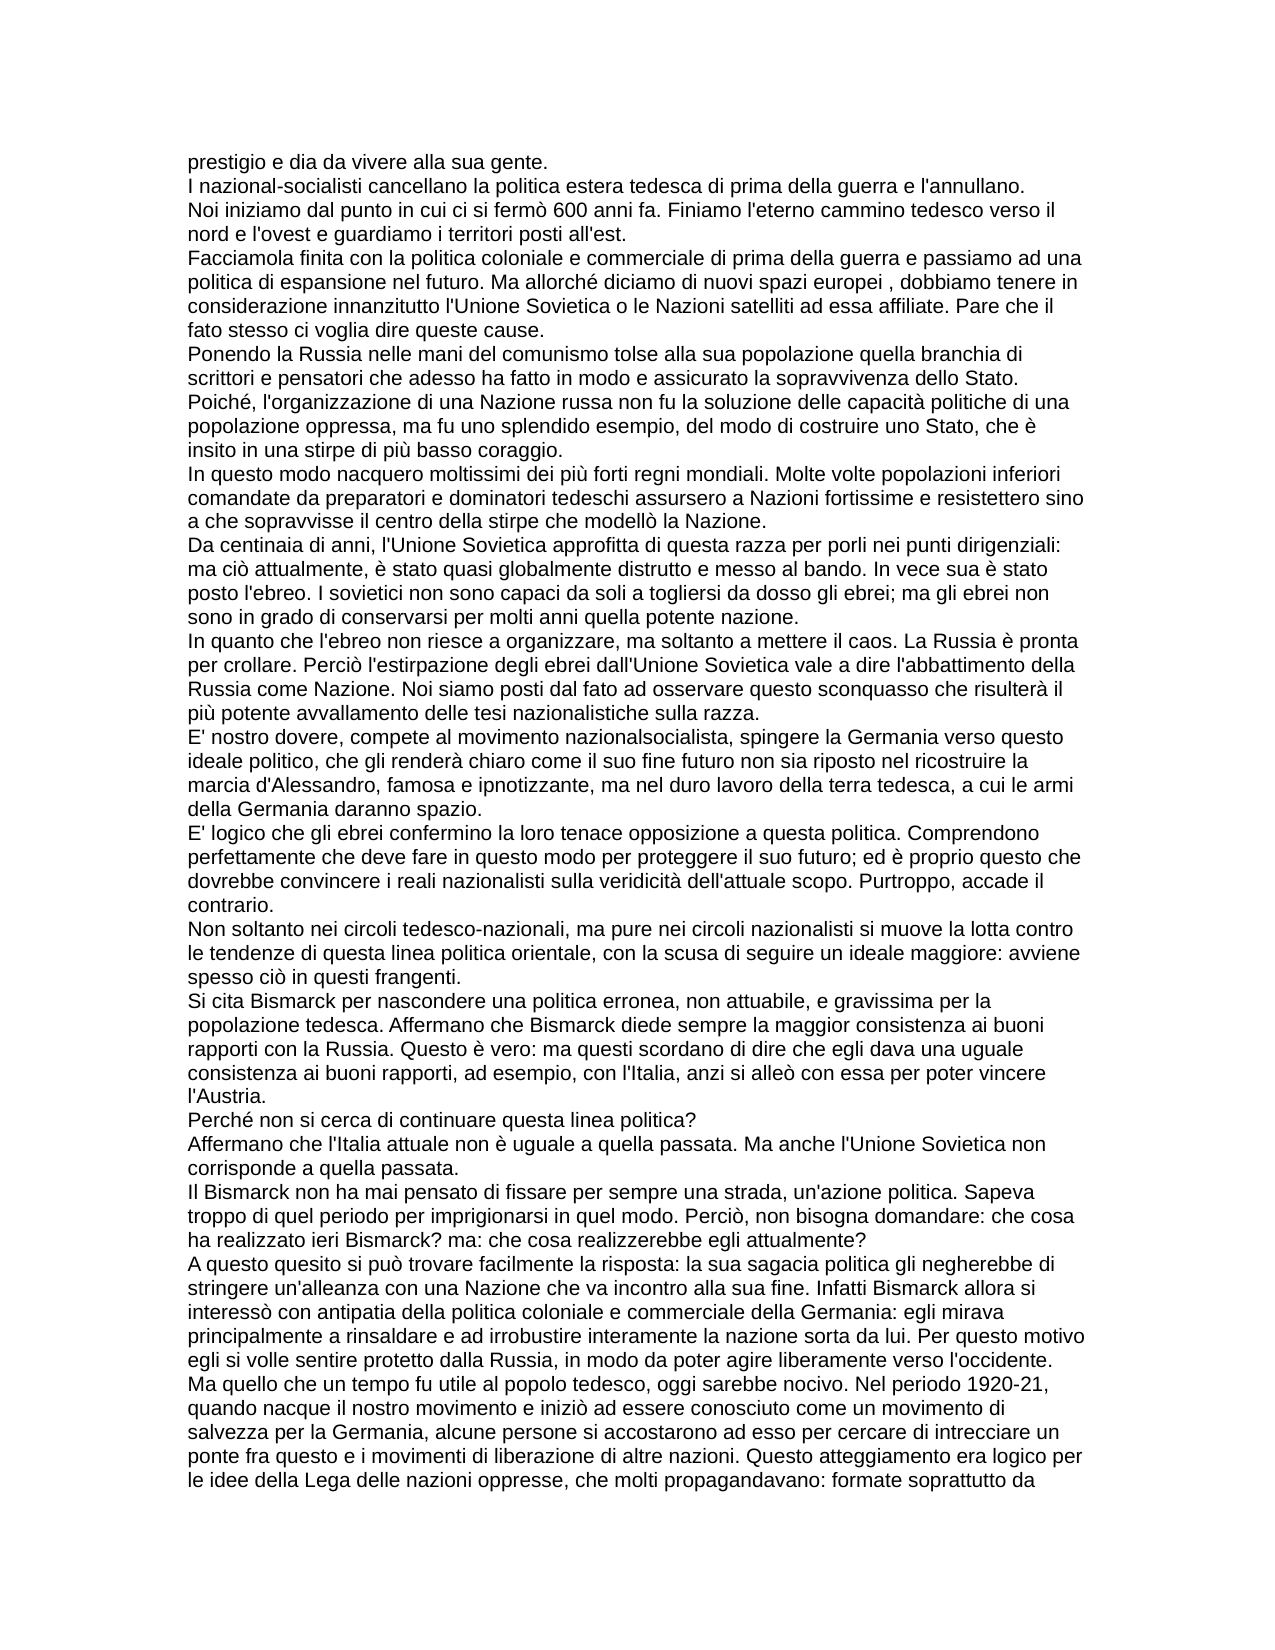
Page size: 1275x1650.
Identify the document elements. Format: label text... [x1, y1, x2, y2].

text Non soltanto nei circoli tedesco-nazionali, ma pure nei circoli nazionalisti si muove la lotta contro le tendenze di questa linea politica orientale, con la scusa di seguire un ideale maggiore: avviene spesso ciò in questi frangenti. [187, 917, 1087, 988]
text Ponendo la Russia nelle mani del comunismo tolse alla sua popolazione quella branchia di scrittori e pensatori che adesso ha fatto in modo e assicurato la sopravvivenza dello Stato. Poiché, l'organizzazione di una Nazione russa non fu la soluzione delle capacità politiche di una popolazione oppressa, ma fu uno splendido esempio, del modo di costruire uno Stato, che è insito in una stirpe di più basso coraggio. [187, 342, 1087, 461]
text Facciamola finita con la politica coloniale e commerciale di prima della guerra e passiamo ad una politica di espansione nel futuro. Ma allorché diciamo di nuovi spazi europei , dobbiamo tenere in considerazione innanzitutto l'Unione Sovietica o le Nazioni satelliti ad essa affiliate. Pare che il fato stesso ci voglia dire queste cause. [187, 246, 1087, 342]
text Il Bismarck non ha mai pensato di fissare per sempre una strada, un'azione politica. Sapeva troppo di quel periodo per imprigionarsi in quel modo. Perciò, non bisogna domandare: che cosa ha realizzato ieri Bismarck? ma: che cosa realizzerebbe egli attualmente? [187, 1180, 1087, 1252]
text In questo modo nacquero moltissimi dei più forti regni mondiali. Molte volte popolazioni inferiori comandate da preparatori e dominatori tedeschi assursero a Nazioni fortissime e resistettero sino a che sopravvisse il centro della stirpe che modellò la Nazione. [187, 461, 1087, 533]
text Da centinaia di anni, l'Unione Sovietica approfitta di questa razza per porli nei punti dirigenziali: ma ciò attualmente, è stato quasi globalmente distrutto e messo al bando. In vece sua è stato posto l'ebreo. I sovietici non sono capaci da soli a togliersi da dosso gli ebrei; ma gli ebrei non sono in grado di conservarsi per molti anni quella potente nazione. [187, 533, 1087, 629]
text In quanto che l'ebreo non riesce a organizzare, ma soltanto a mettere il caos. La Russia è pronta per crollare. Perciò l'estirpazione degli ebrei dall'Unione Sovietica vale a dire l'abbattimento della Russia come Nazione. Noi siamo posti dal fato ad osservare questo sconquasso che risulterà il più potente avvallamento delle tesi nazionalistiche sulla razza. [187, 629, 1087, 725]
text E' nostro dovere, compete al movimento nazionalsocialista, spingere la Germania verso questo ideale politico, che gli renderà chiaro come il suo fine futuro non sia riposto nel ricostruire la marcia d'Alessandro, famosa e ipnotizzante, ma nel duro lavoro della terra tedesca, a cui le armi della Germania daranno spazio. [187, 725, 1087, 821]
text Si cita Bismarck per nascondere una politica erronea, non attuabile, e gravissima per la popolazione tedesca. Affermano che Bismarck diede sempre la maggior consistenza ai buoni rapporti con la Russia. Questo è vero: ma questi scordano di dire che egli dava una uguale consistenza ai buoni rapporti, ad esempio, con l'Italia, anzi si alleò con essa per poter vincere l'Austria. [187, 988, 1087, 1108]
text Perché non si cerca di continuare questa linea politica? [187, 1108, 1087, 1132]
text E' logico che gli ebrei confermino la loro tenace opposizione a questa politica. Comprendono perfettamente che deve fare in questo modo per proteggere il suo futuro; ed è proprio questo che dovrebbe convincere i reali nazionalisti sulla veridicità dell'attuale scopo. Purtroppo, accade il contrario. [187, 821, 1087, 917]
text prestigio e dia da vivere alla sua gente. [187, 150, 1087, 174]
text A questo quesito si può trovare facilmente la risposta: la sua sagacia politica gli negherebbe di stringere un'alleanza con una Nazione che va incontro alla sua fine. Infatti Bismarck allora si interessò con antipatia della politica coloniale e commerciale della Germania: egli mirava principalmente a rinsaldare e ad irrobustire interamente la nazione sorta da lui. Per questo motivo egli si volle sentire protetto dalla Russia, in modo da poter agire liberamente verso l'occidente. [187, 1252, 1087, 1372]
text Noi iniziamo dal punto in cui ci si fermò 600 anni fa. Finiamo l'eterno cammino tedesco verso il nord e l'ovest e guardiamo i territori posti all'est. [187, 198, 1087, 246]
text Ma quello che un tempo fu utile al popolo tedesco, oggi sarebbe nocivo. Nel periodo 1920-21, quando nacque il nostro movimento e iniziò ad essere conosciuto come un movimento di salvezza per la Germania, alcune persone si accostarono ad esso per cercare di intrecciare un ponte fra questo e i movimenti di liberazione di altre nazioni. Questo atteggiamento era logico per le idee della Lega delle nazioni oppresse, che molti propagandavano: formate soprattutto da [187, 1372, 1087, 1492]
text Affermano che l'Italia attuale non è uguale a quella passata. Ma anche l'Unione Sovietica non corrisponde a quella passata. [187, 1132, 1087, 1180]
text I nazional-socialisti cancellano la politica estera tedesca di prima della guerra e l'annullano. [187, 174, 1087, 198]
